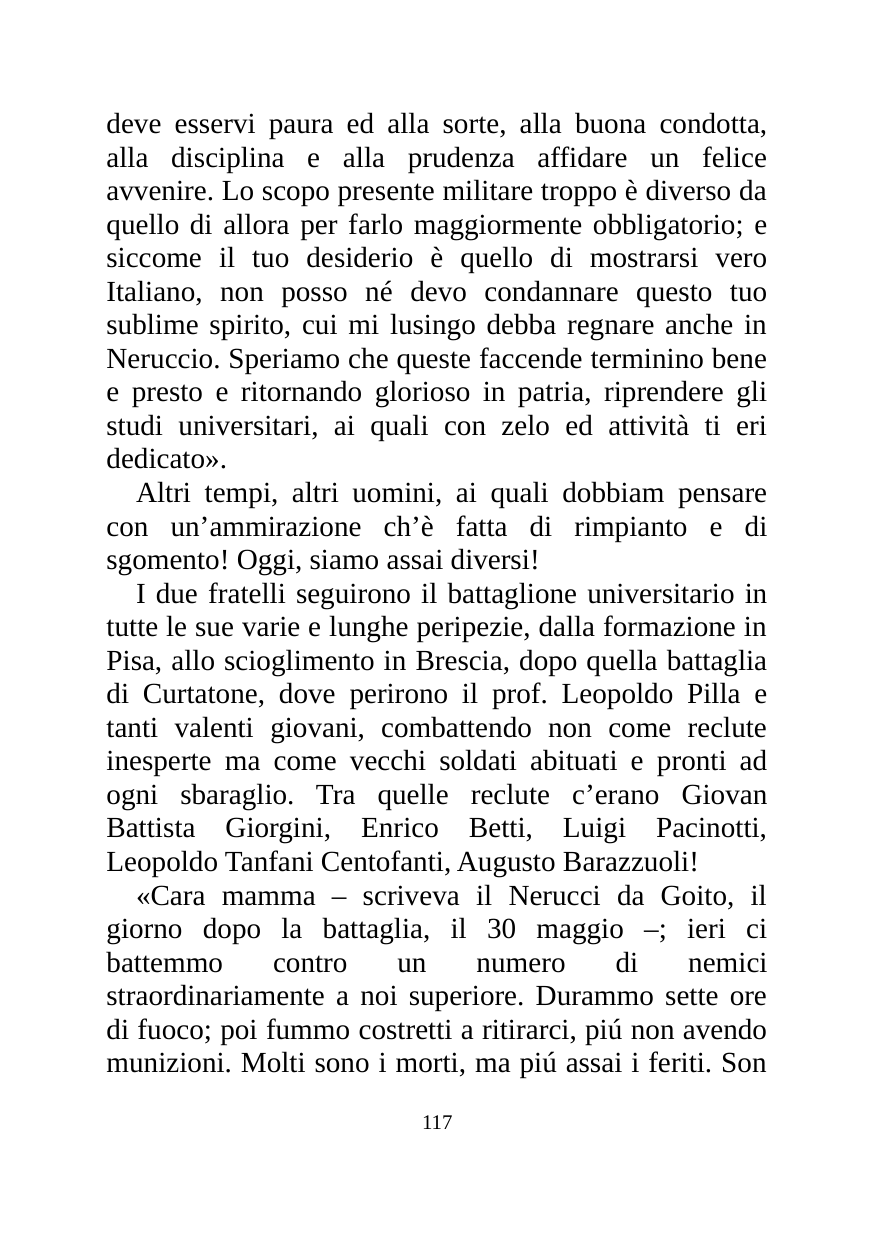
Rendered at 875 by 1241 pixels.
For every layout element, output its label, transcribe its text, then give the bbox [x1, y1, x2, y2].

text Altri tempi, altri uomini, ai quali dobbiam pensare con un’ammirazione ch’è fatta di rimpianto e di sgomento! Oggi, siamo assai diversi! [106, 475, 768, 576]
text I due fratelli seguirono il battaglione universitario in tutte le sue varie e lunghe peripezie, dalla formazione in Pisa, allo scioglimento in Brescia, dopo quella battaglia di Curtatone, dove perirono il prof. Leopoldo Pilla e tanti valenti giovani, combattendo non come reclute inesperte ma come vecchi soldati abituati e pronti ad ogni sbaraglio. Tra quelle reclute c’erano Giovan Battista Giorgini, Enrico Betti, Luigi Pacinotti, Leopoldo Tanfani Centofanti, Augusto Barazzuoli! [106, 576, 768, 878]
text «Cara mamma – scriveva il Nerucci da Goito, il giorno dopo la battaglia, il 30 maggio –; ieri ci battemmo contro un numero di nemici straordinariamente a noi superiore. Durammo sette ore di fuoco; poi fummo costretti a ritirarci, piú non avendo munizioni. Molti sono i morti, ma piú assai i feriti. Son [106, 878, 768, 1079]
text deve esservi paura ed alla sorte, alla buona condotta, alla disciplina e alla prudenza affidare un felice avvenire. Lo scopo presente militare troppo è diverso da quello di allora per farlo maggiormente obbligatorio; e siccome il tuo desiderio è quello di mostrarsi vero Italiano, non posso né devo condannare questo tuo sublime spirito, cui mi lusingo debba regnare anche in Neruccio. Speriamo che queste faccende terminino bene e presto e ritornando glorioso in patria, riprendere gli studi universitari, ai quali con zelo ed attività ti eri dedicato». [106, 106, 768, 475]
